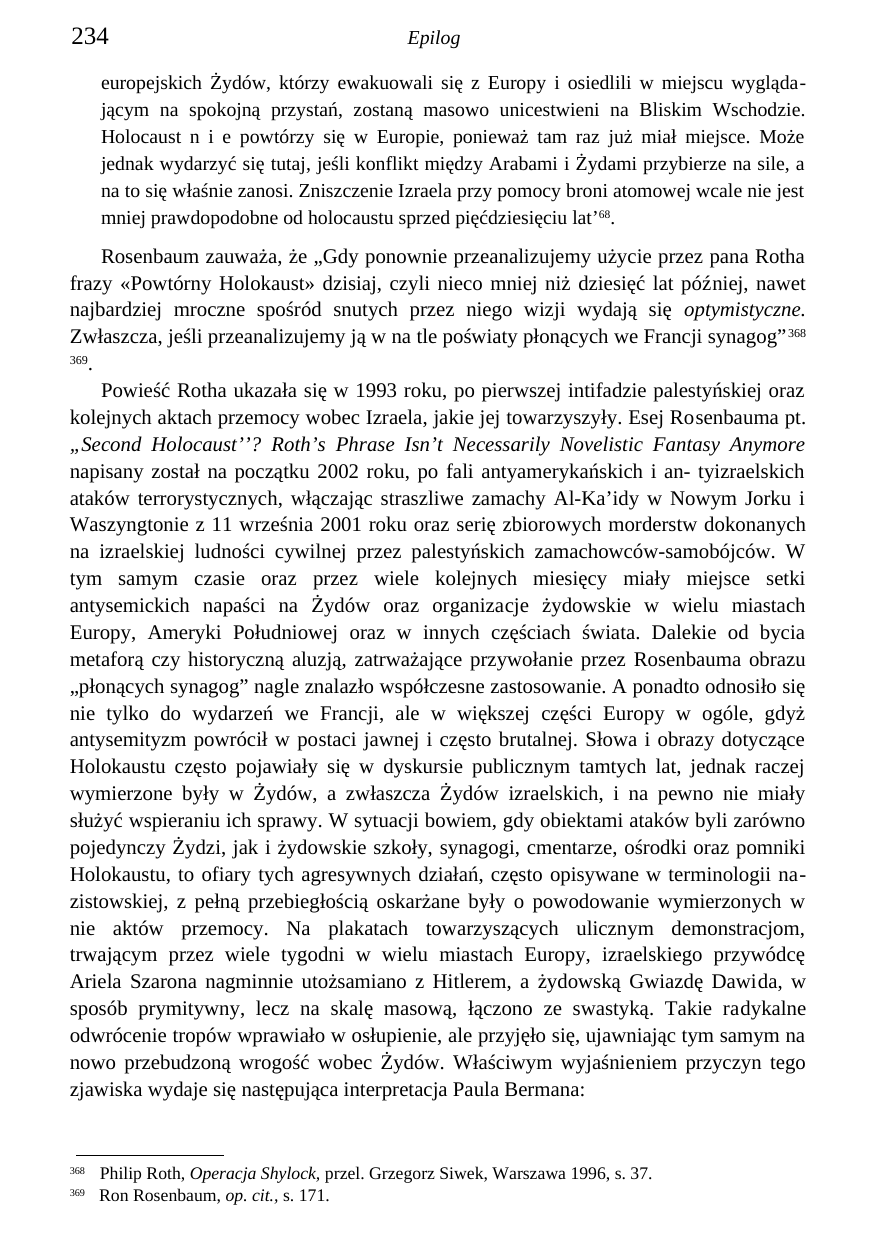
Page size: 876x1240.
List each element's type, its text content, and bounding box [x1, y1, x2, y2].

text Powieść Rotha ukazała się w 1993 roku, po pierwszej intifadzie palestyńskiej oraz kolejnych aktach przemocy wobec Izraela, jakie jej towarzyszyły. Esej Ro­senbauma pt. „Second Holocaust’’? Roth’s Phrase Isn’t Necessarily Novelistic Fantasy Anymore napisany został na początku 2002 roku, po fali antyamerykańskich i an- tyizraelskich ataków terrorystycznych, włączając straszliwe zamachy Al-Ka’idy w Nowym Jorku i Waszyngtonie z 11 września 2001 roku oraz serię zbioro­wych morderstw dokonanych na izraelskiej ludności cywilnej przez palestyńskich zamachowców-samobójców. W tym samym czasie oraz przez wiele kolejnych miesięcy miały miejsce setki antysemickich napaści na Żydów oraz organiza­cje żydowskie w wielu miastach Europy, Ameryki Południowej oraz w innych częściach świata. Dalekie od bycia metaforą czy historyczną aluzją, zatrważają­ce przywołanie przez Rosenbauma obrazu „płonących synagog” nagle znalazło współczesne zastosowanie. A ponadto odnosiło się nie tylko do wydarzeń we Francji, ale w większej części Europy w ogóle, gdyż antysemityzm powrócił w po­staci jawnej i często brutalnej. Słowa i obrazy dotyczące Holokaustu często po­jawiały się w dyskursie publicznym tamtych lat, jednak raczej wymierzone były w Żydów, a zwłaszcza Żydów izraelskich, i na pewno nie miały służyć wspieraniu ich sprawy. W sytuacji bowiem, gdy obiektami ataków byli zarówno pojedynczy Żydzi, jak i żydowskie szkoły, synagogi, cmentarze, ośrodki oraz pomniki Holo­kaustu, to ofiary tych agresywnych działań, często opisywane w terminologii na­zistowskiej, z pełną przebiegłością oskarżane były o powodowanie wymierzonych w nie aktów przemocy. Na plakatach towarzyszących ulicznym demonstracjom, trwającym przez wiele tygodni w wielu miastach Europy, izraelskiego przywódcę Ariela Szarona nagminnie utożsamiano z Hitlerem, a żydowską Gwiazdę Dawi­da, w sposób prymitywny, lecz na skalę masową, łączono ze swastyką. Takie ra­dykalne odwrócenie tropów wprawiało w osłupienie, ale przyjęło się, ujawniając tym samym na nowo przebudzoną wrogość wobec Żydów. Właściwym wyjaśnie­niem przyczyn tego zjawiska wydaje się następująca interpretacja Paula Bermana: [69, 378, 806, 1101]
text europejskich Żydów, którzy ewakuowali się z Europy i osiedlili w miejscu wygląda­jącym na spokojną przystań, zostaną masowo unicestwieni na Bliskim Wschodzie. Holocaust n i e powtórzy się w Europie, ponieważ tam raz już miał miejsce. Może jednak wydarzyć się tutaj, jeśli konflikt między Arabami i Żydami przybierze na sile, a na to się właśnie zanosi. Zniszczenie Izraela przy pomocy broni atomowej wcale nie jest mniej prawdopodobne od holocaustu sprzed pięćdziesięciu lat’68. [101, 71, 806, 229]
text Rosenbaum zauważa, że „Gdy ponownie przeanalizujemy użycie przez pana Rotha frazy «Powtórny Holokaust» dzisiaj, czyli nieco mniej niż dziesięć lat póź­niej, nawet najbardziej mroczne spośród snutych przez niego wizji wydają się optymistyczne. Zwłaszcza, jeśli przeanalizujemy ją w na tle poświaty płonących we Francji synagog”368 369. [69, 244, 806, 375]
text 368 Philip Roth, Operacja Shylock, przel. Grzegorz Siwek, Warszawa 1996, s. 37. [69, 1163, 806, 1183]
text 369 Ron Rosenbaum, op. cit., s. 171. [69, 1185, 806, 1206]
text 234 [71, 21, 114, 50]
text Epilog [407, 26, 467, 49]
